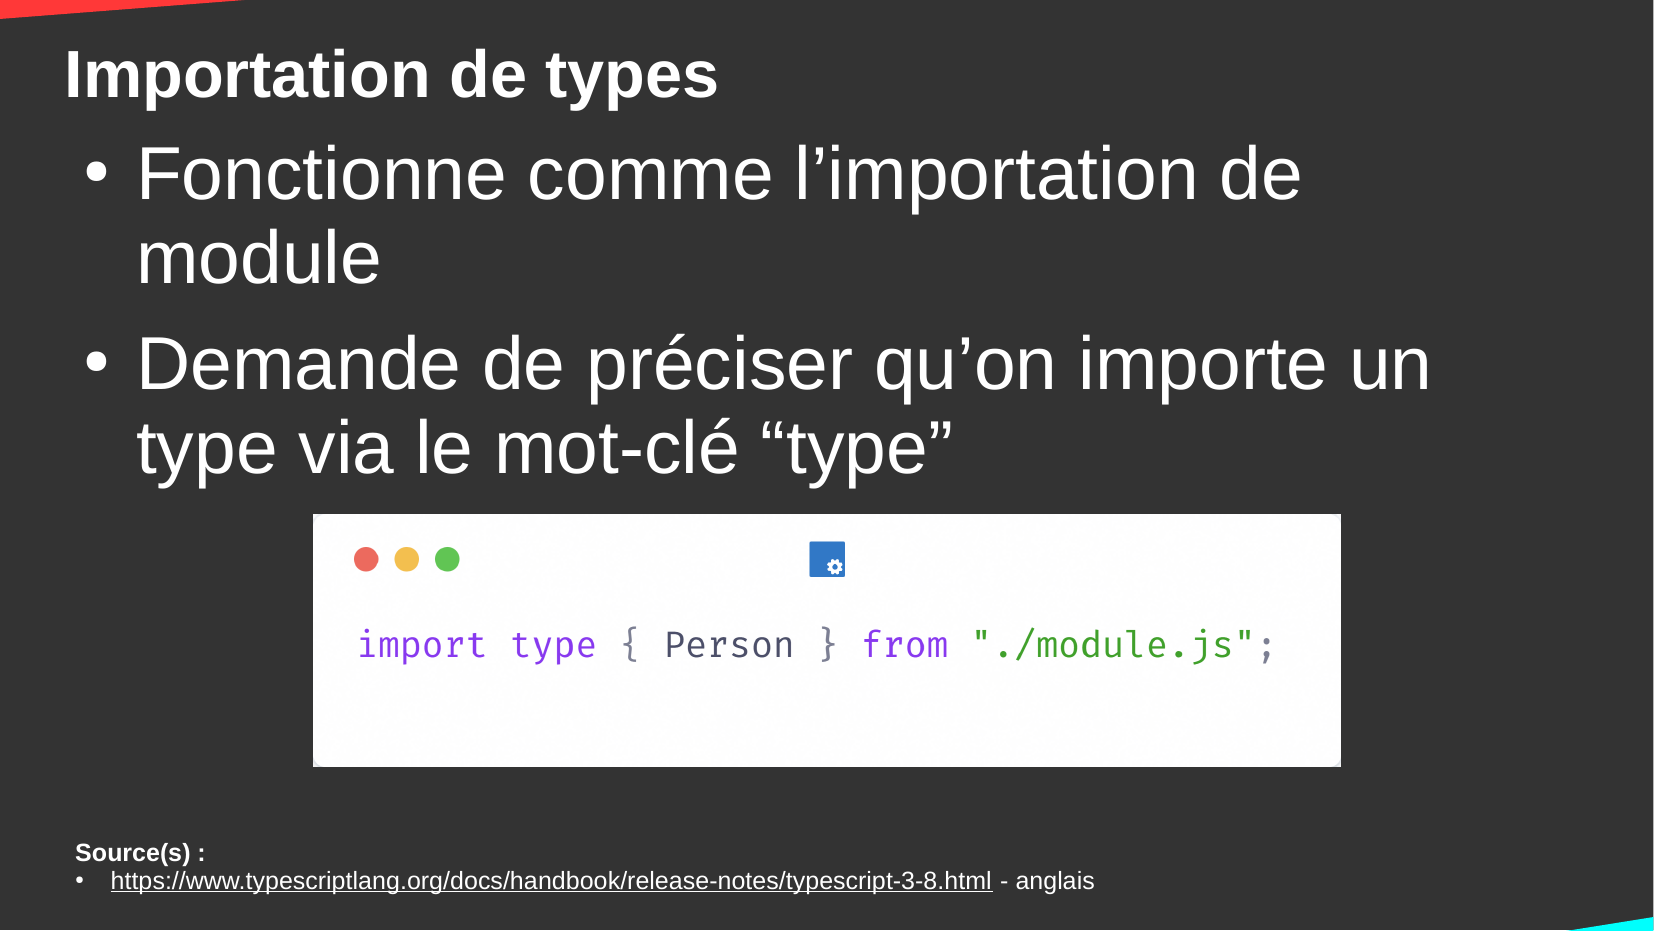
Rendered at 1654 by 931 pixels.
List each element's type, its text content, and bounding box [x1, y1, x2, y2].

list Fonctionne comme l’importation de module Demande de préciser qu’on importe un type via le mot-clé “type” [65, 131, 1544, 520]
text_box [1566, 916, 1654, 931]
text_box Source(s) : https://www.typescriptlang.org/docs/handbook/release-notes/typescript-3-8.html - anglais [60, 793, 1546, 903]
text_box [0, 0, 245, 19]
picture [313, 514, 1341, 767]
title Importation de types [64, 37, 1365, 113]
